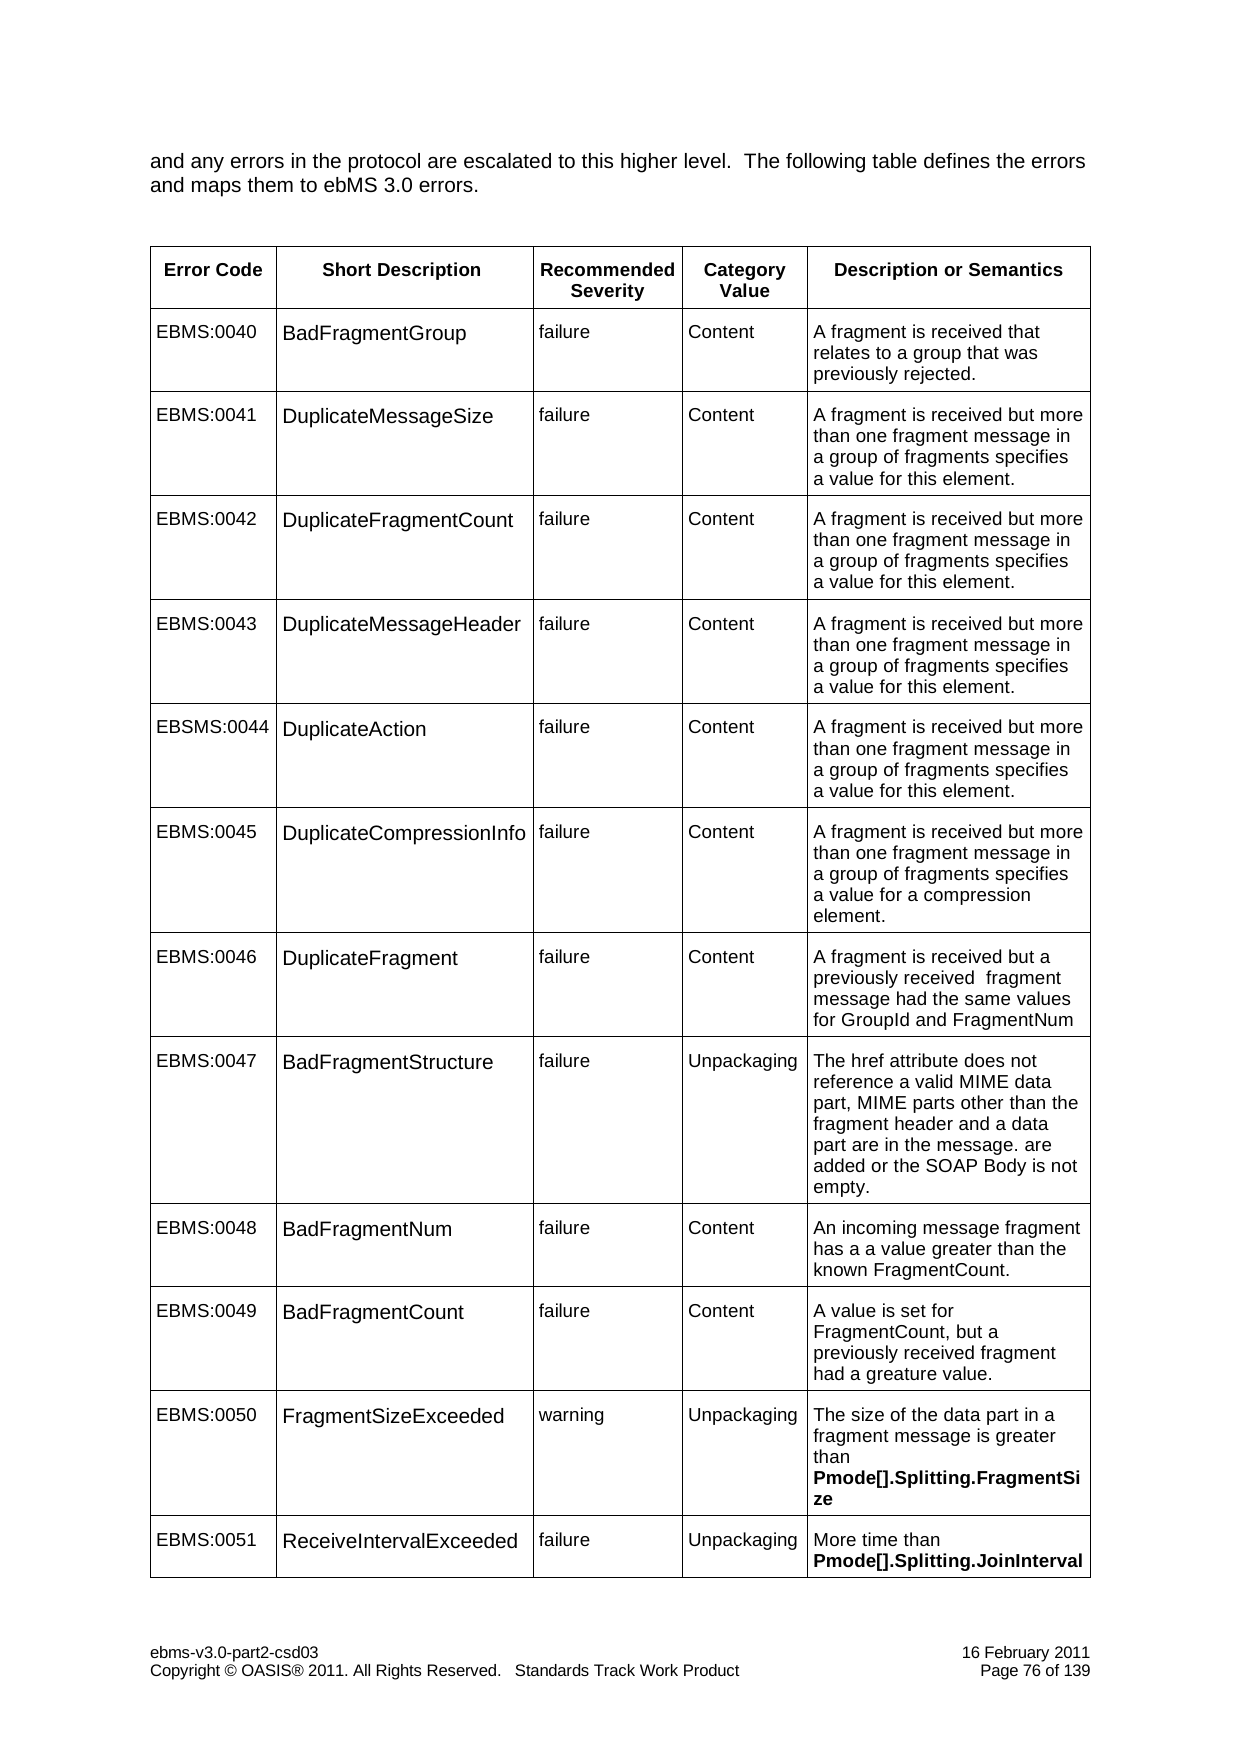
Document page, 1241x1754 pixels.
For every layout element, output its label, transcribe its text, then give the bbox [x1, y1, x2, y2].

table_cell Unpackaging [683, 1037, 807, 1203]
table_header Description or Semantics [808, 247, 1090, 308]
table_cell Content [683, 1287, 807, 1390]
table_cell A value is set for FragmentCount, but a previously received fragment had a greature value. [808, 1287, 1090, 1390]
table_cell DuplicateMessageHeader [277, 600, 533, 703]
table_cell warning [534, 1391, 682, 1515]
table_cell failure [534, 1037, 682, 1203]
table_cell A fragment is received but more than one fragment message in a group of fragments specifies a value for a compression element. [808, 808, 1090, 932]
table_cell failure [534, 309, 682, 391]
table_cell EBMS:0051 [151, 1516, 276, 1577]
table_cell An incoming message fragment has a a value greater than the known FragmentCount. [808, 1204, 1090, 1286]
table_cell failure [534, 808, 682, 932]
table_cell Content [683, 600, 807, 703]
table_cell BadFragmentGroup [277, 309, 533, 391]
table_cell Content [683, 704, 807, 807]
table_cell BadFragmentNum [277, 1204, 533, 1286]
table_cell EBMS:0041 [151, 392, 276, 495]
text and any errors in the protocol are escalated to this higher level. The following table defines the errors and maps them to ebMS 3.0 errors. [150, 150, 1090, 197]
table_cell EBMS:0046 [151, 933, 276, 1036]
table_cell BadFragmentCount [277, 1287, 533, 1390]
table_cell DuplicateFragmentCount [277, 496, 533, 599]
table_cell Content [683, 808, 807, 932]
table_cell Content [683, 392, 807, 495]
table_cell failure [534, 1287, 682, 1390]
table_cell Unpackaging [683, 1391, 807, 1515]
table_cell Content [683, 933, 807, 1036]
table_cell DuplicateMessageSize [277, 392, 533, 495]
table_cell failure [534, 496, 682, 599]
table_cell DuplicateFragment [277, 933, 533, 1036]
table_header Recommended Severity [534, 247, 682, 308]
table_cell Content [683, 309, 807, 391]
table_cell DuplicateAction [277, 704, 533, 807]
table_cell EBMS:0045 [151, 808, 276, 932]
table_cell A fragment is received but more than one fragment message in a group of fragments specifies a value for this element. [808, 496, 1090, 599]
table_cell A fragment is received that relates to a group that was previously rejected. [808, 309, 1090, 391]
table_cell ReceiveIntervalExceeded [277, 1516, 533, 1577]
table_cell Content [683, 496, 807, 599]
table_cell The size of the data part in a fragment message is greater than Pmode[].Splitting.FragmentSize [808, 1391, 1090, 1515]
table_cell failure [534, 1204, 682, 1286]
table_cell A fragment is received but more than one fragment message in a group of fragments specifies a value for this element. [808, 600, 1090, 703]
table_cell A fragment is received but more than one fragment message in a group of fragments specifies a value for this element. [808, 704, 1090, 807]
table_cell failure [534, 1516, 682, 1577]
table_cell Unpackaging [683, 1516, 807, 1577]
table_cell failure [534, 392, 682, 495]
table_cell failure [534, 933, 682, 1036]
table_cell EBMS:0040 [151, 309, 276, 391]
table_cell EBMS:0047 [151, 1037, 276, 1203]
table_cell EBMS:0048 [151, 1204, 276, 1286]
table_cell FragmentSizeExceeded [277, 1391, 533, 1515]
table_cell EBSMS:0044 [151, 704, 276, 807]
table_header Short Description [277, 247, 533, 308]
table_cell EBMS:0050 [151, 1391, 276, 1515]
table_cell DuplicateCompressionInfo [277, 808, 533, 932]
table_cell A fragment is received but more than one fragment message in a group of fragments specifies a value for this element. [808, 392, 1090, 495]
table_cell failure [534, 600, 682, 703]
table_cell More time than Pmode[].Splitting.JoinInterval [808, 1516, 1090, 1577]
table_header Category Value [683, 247, 807, 308]
table_header Error Code [151, 247, 276, 308]
table_cell EBMS:0042 [151, 496, 276, 599]
table_cell BadFragmentStructure [277, 1037, 533, 1203]
table_cell A fragment is received but a previously received fragment message had the same values for GroupId and FragmentNum [808, 933, 1090, 1036]
table_cell EBMS:0043 [151, 600, 276, 703]
table_cell The href attribute does not reference a valid MIME data part, MIME parts other than the fragment header and a data part are in the message. are added or the SOAP Body is not empty. [808, 1037, 1090, 1203]
table_cell EBMS:0049 [151, 1287, 276, 1390]
table_cell Content [683, 1204, 807, 1286]
table_cell failure [534, 704, 682, 807]
